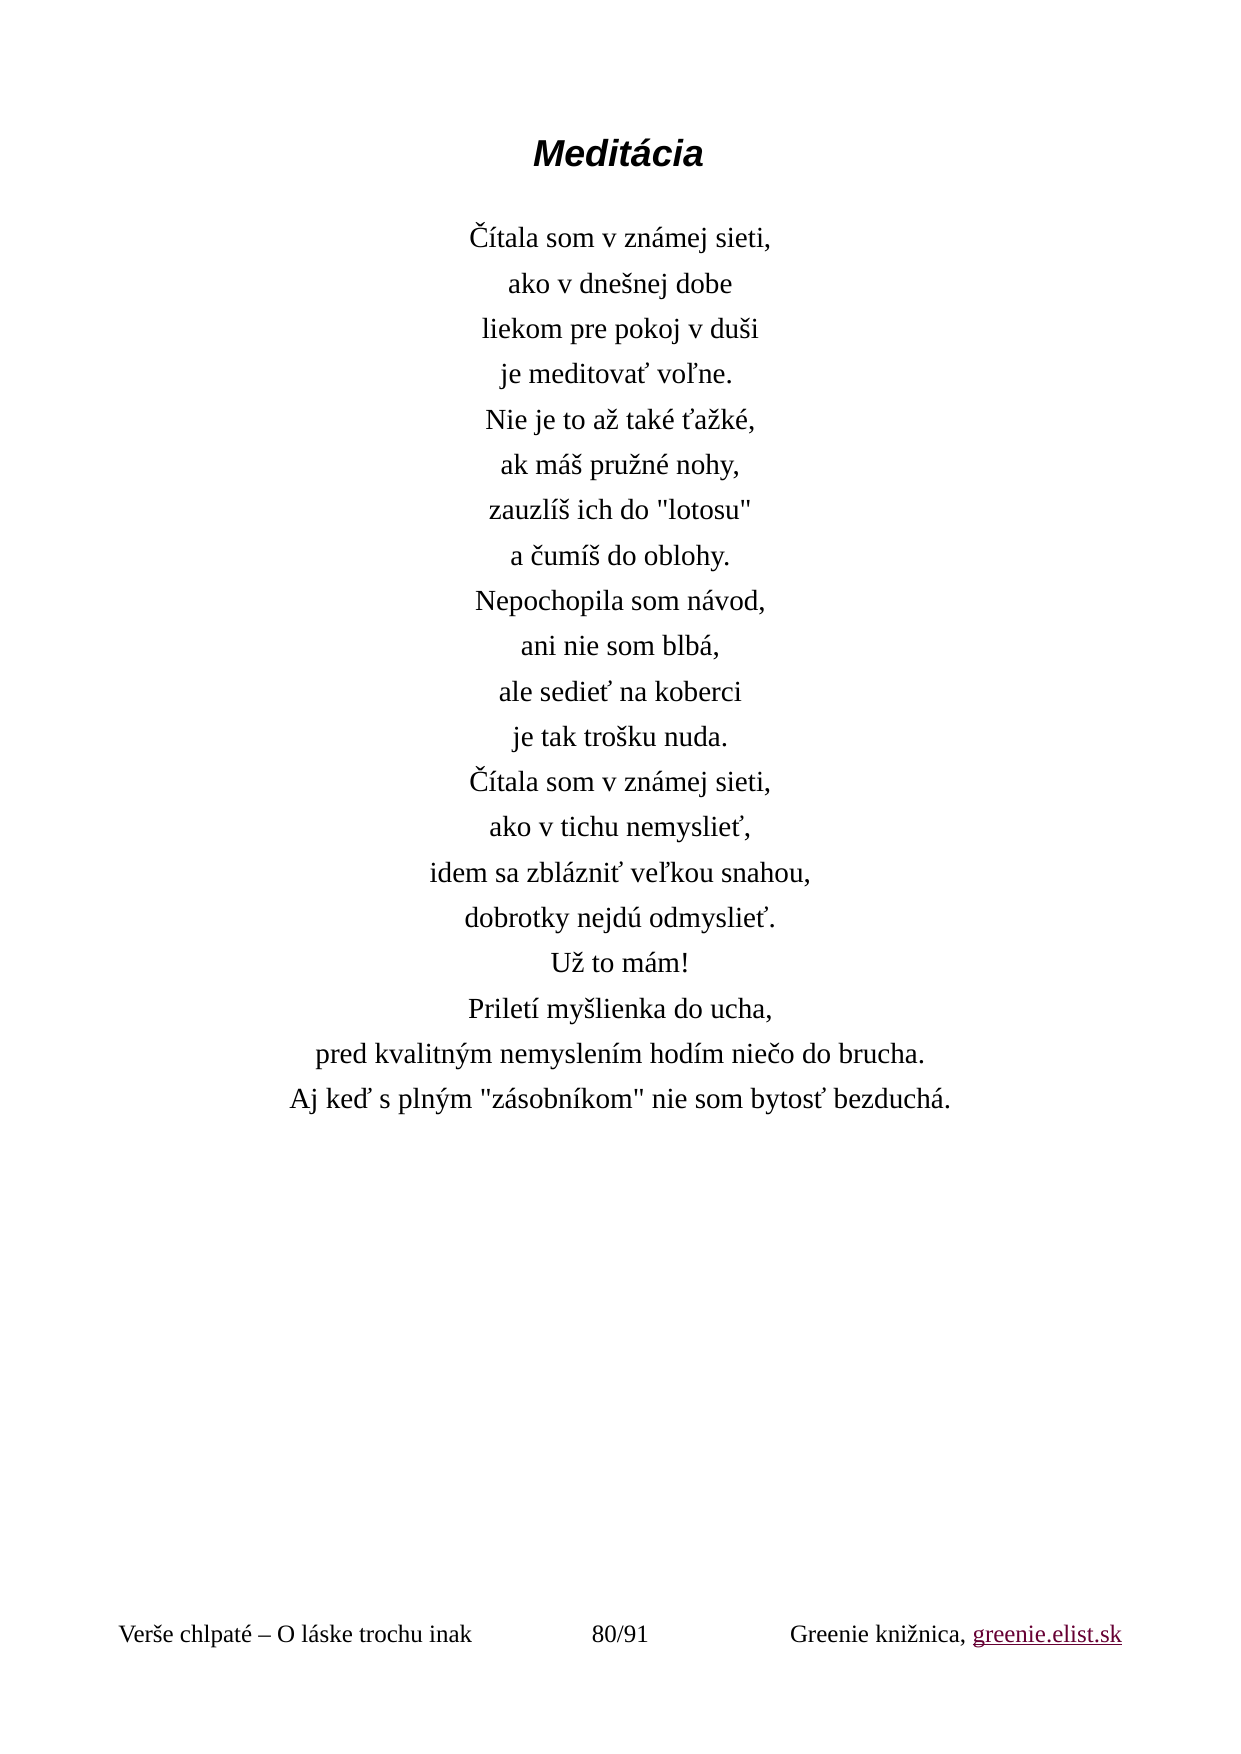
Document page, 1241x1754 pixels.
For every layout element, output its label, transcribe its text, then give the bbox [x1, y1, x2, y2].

text zauzlíš ich do "lotosu" [106, 492, 1134, 526]
text a čumíš do oblohy. [106, 538, 1134, 571]
text Čítala som v známej sieti, [106, 764, 1134, 798]
text Nepochopila som návod, [106, 583, 1134, 617]
text Čítala som v známej sieti, [106, 221, 1134, 254]
text ani nie som blbá, [106, 628, 1134, 662]
text ako v dnešnej dobe [106, 266, 1134, 299]
text ak máš pružné nohy, [106, 447, 1134, 481]
text Už to mám! [106, 946, 1134, 979]
text Aj keď s plným "zásobníkom" nie som bytosť bezduchá. [106, 1081, 1134, 1115]
text je meditovať voľne. [106, 356, 1134, 390]
text Priletí myšlienka do ucha, [106, 991, 1134, 1024]
text Nie je to až také ťažké, [106, 402, 1134, 435]
text ale sedieť na koberci [106, 674, 1134, 707]
text je tak trošku nuda. [106, 719, 1134, 752]
subtitle Meditácia [106, 131, 1134, 174]
text dobrotky nejdú odmyslieť. [106, 900, 1134, 934]
text liekom pre pokoj v duši [106, 311, 1134, 345]
text ako v tichu nemyslieť, [106, 809, 1134, 843]
text pred kvalitným nemyslením hodím niečo do brucha. [106, 1036, 1134, 1070]
text idem sa zblázniť veľkou snahou, [106, 855, 1134, 888]
